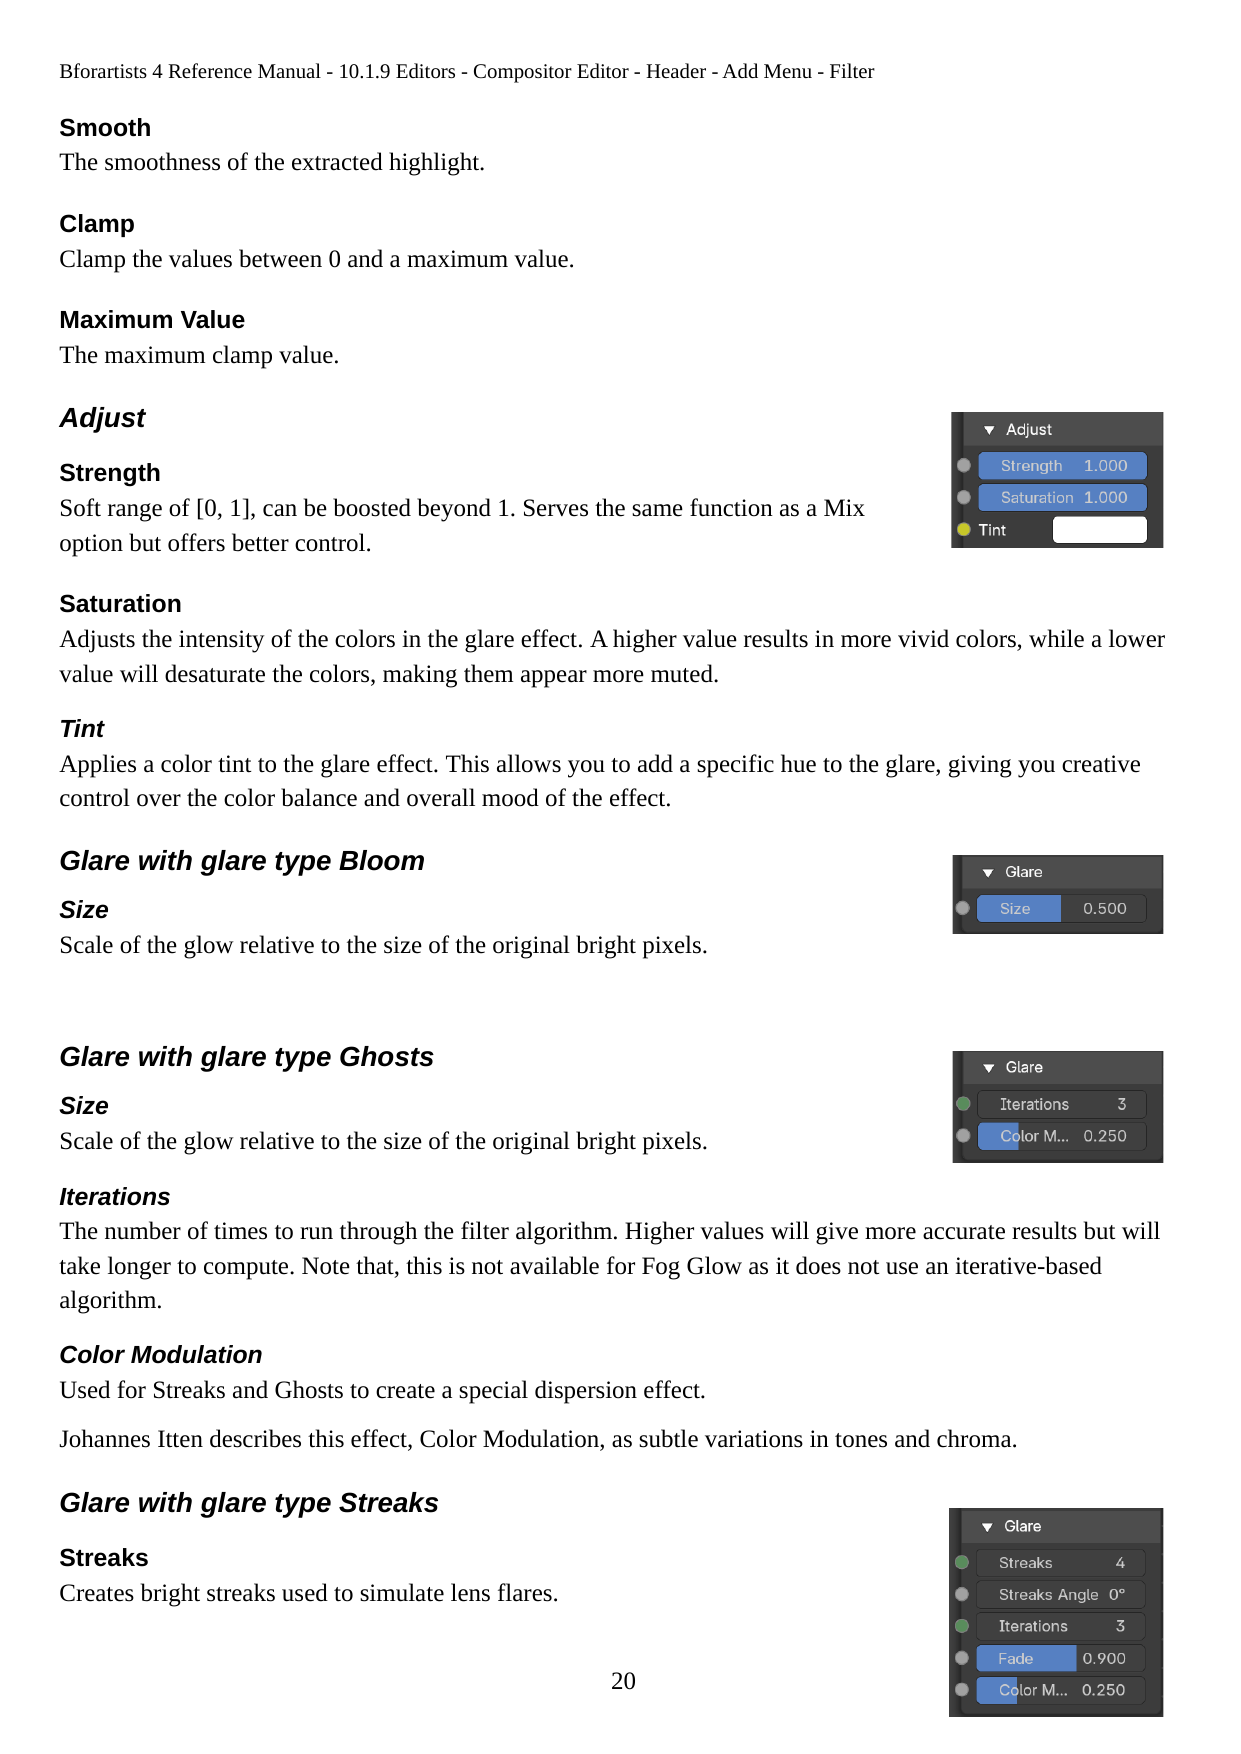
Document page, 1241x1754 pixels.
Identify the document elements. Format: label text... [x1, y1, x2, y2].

subtitle Iterations [59, 1182, 1181, 1210]
text Scale of the glow relative to the size of the original bright pixels. [59, 930, 1181, 959]
subtitle [1164, 1091, 1181, 1120]
text Soft range of [0, 1], can be boosted beyond 1. Serves the same function as a Mix option but offers better control. [59, 493, 1181, 557]
text Adjusts the intensity of the colors in the glare effect. A higher value results in more vivid colors, while a lower value will desaturate the colors, making them appear more muted. [59, 624, 1181, 687]
picture [949, 1508, 1164, 1717]
subtitle Glare with glare type Ghosts [59, 1041, 1181, 1073]
subtitle [1164, 458, 1181, 487]
subtitle Color Modulation [59, 1341, 1181, 1369]
text Clamp the values between 0 and a maximum value. [59, 244, 1181, 272]
subtitle Maximum Value [59, 305, 1181, 334]
text Scale of the glow relative to the size of the original bright pixels. [59, 1126, 952, 1155]
text Applies a color tint to the glare effect. This allows you to add a specific hue to the glare, giving you creative control over the color balance and overall mood of the effect. [59, 749, 1181, 812]
subtitle Saturation [59, 589, 1181, 618]
picture [952, 855, 1164, 934]
subtitle Strength [59, 458, 951, 487]
subtitle Size [59, 895, 952, 924]
subtitle Smooth [59, 113, 1181, 141]
subtitle Glare with glare type Bloom [59, 845, 1181, 877]
text Creates bright streaks used to simulate lens flares. [59, 1578, 949, 1606]
picture [952, 1051, 1164, 1163]
text Used for Streaks and Ghosts to create a special dispersion effect. [59, 1375, 1181, 1404]
subtitle Clamp [59, 209, 1181, 237]
subtitle Tint [59, 714, 1181, 742]
subtitle Streaks [59, 1543, 949, 1571]
subtitle Glare with glare type Streaks [59, 1486, 1181, 1518]
text The maximum clamp value. [59, 340, 1181, 369]
text The number of times to run through the filter algorithm. Higher values will give more accurate results but will take longer to compute. Note that, this is not available for Fog Glow as it does not use an iterative-based algorithm. [59, 1216, 1181, 1314]
subtitle [1164, 1543, 1181, 1571]
text The smoothness of the extracted highlight. [59, 147, 1181, 176]
picture [951, 412, 1164, 548]
text Johannes Itten describes this effect, Color Modulation, as subtle variations in tones and chroma. [59, 1424, 1181, 1453]
subtitle [1164, 895, 1181, 924]
subtitle Adjust [59, 402, 1181, 433]
subtitle Size [59, 1091, 952, 1120]
